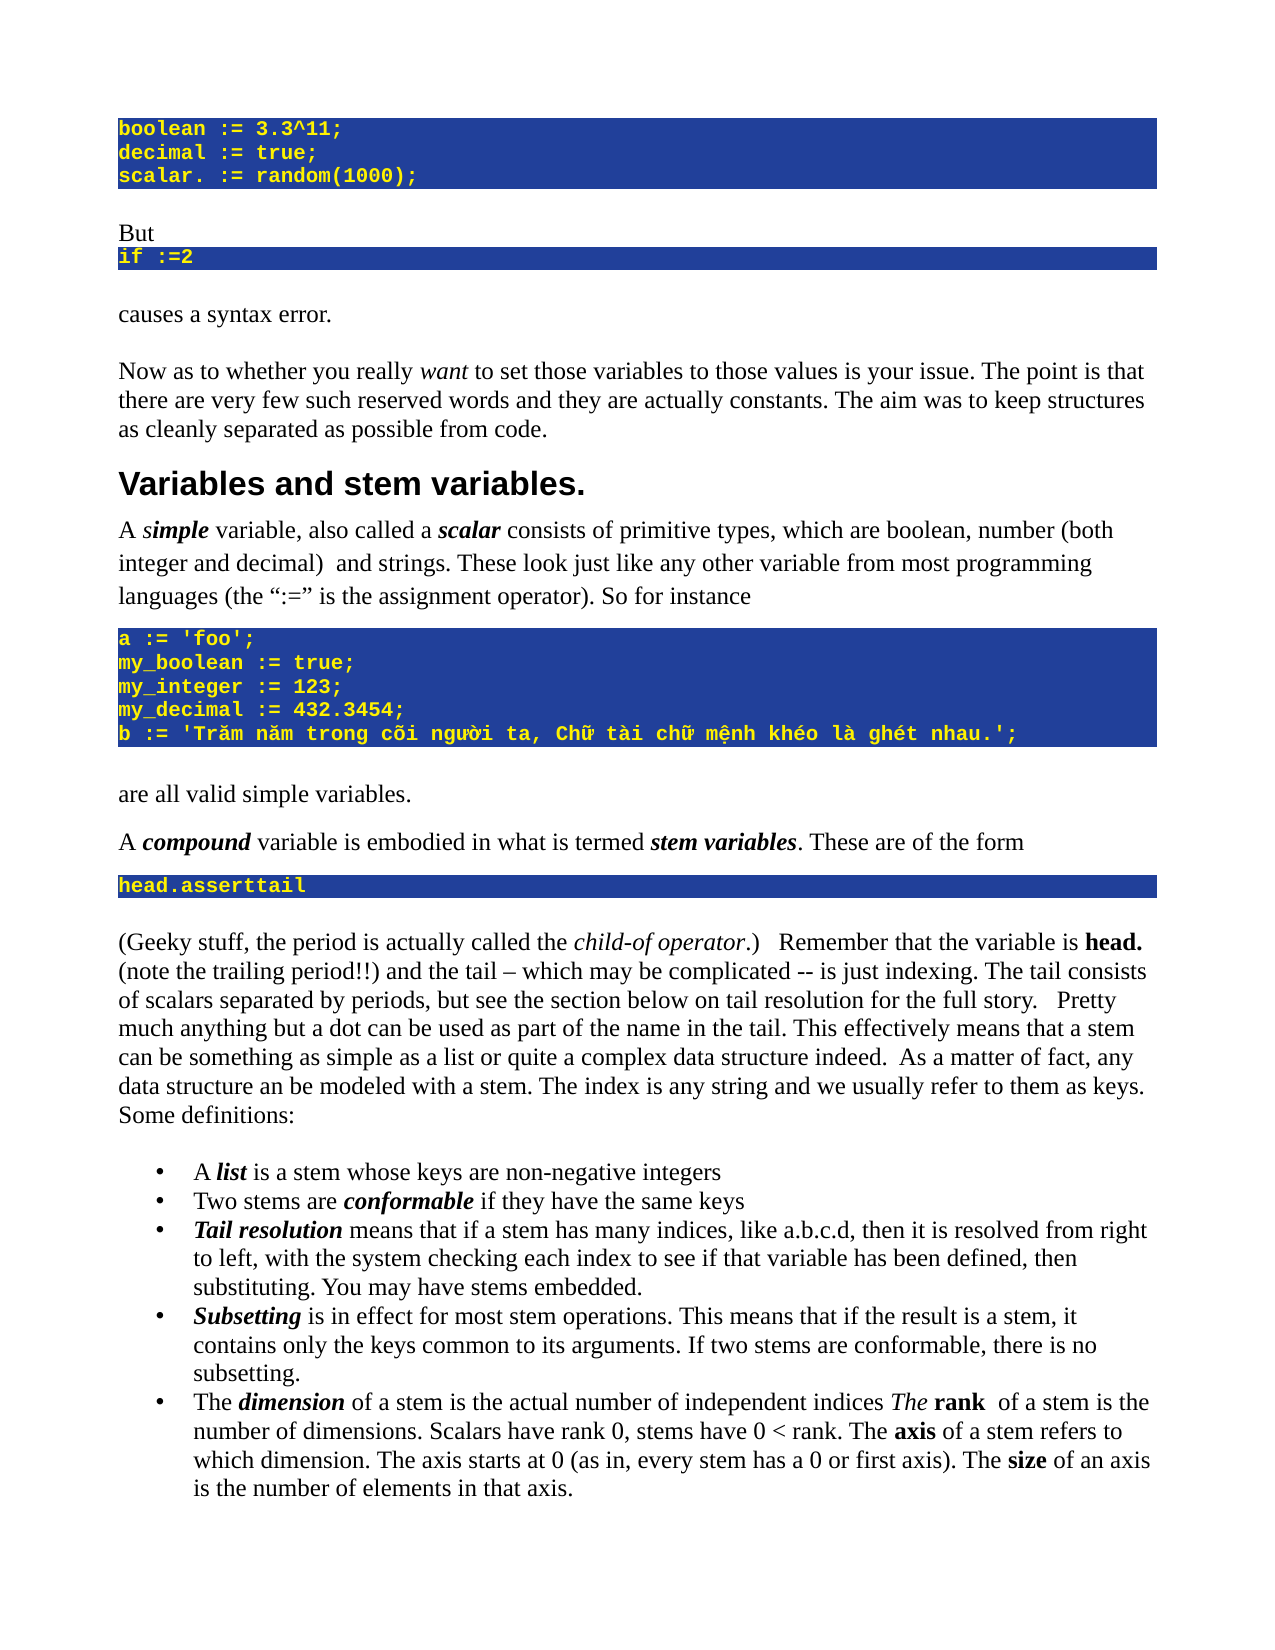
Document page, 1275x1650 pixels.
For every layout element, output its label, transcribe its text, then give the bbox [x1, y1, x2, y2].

list A list is a stem whose keys are non-negative integers [156, 1157, 1157, 1186]
text scalar. := random(1000); [118, 165, 1157, 189]
text causes a syntax error. [118, 299, 1157, 328]
subtitle Variables and stem variables. [118, 463, 1157, 502]
text boolean := 3.3^11; [118, 118, 1157, 142]
text my_boolean := true; [118, 652, 1157, 676]
text A simple variable, also called a scalar consists of primitive types, which are boolean, number (both integer and decimal) and strings. These look just like any other variable from most programming languages (the “:=” is the assignment operator). So for instance [118, 515, 1157, 609]
text my_integer := 123; [118, 676, 1157, 699]
list Two stems are conformable if they have the same keys [156, 1186, 1157, 1215]
list The dimension of a stem is the actual number of independent indices The rank of a stem is the number of dimensions. Scalars have rank 0, stems have 0 < rank. The axis of a stem refers to which dimension. The axis starts at 0 (as in, every stem has a 0 or first axis). The size of an axis is the number of elements in that axis. [156, 1387, 1157, 1502]
text But [118, 218, 1157, 247]
text head.asserttail [118, 875, 1157, 898]
text are all valid simple variables. [118, 747, 1157, 808]
text (Geeky stuff, the period is actually called the child-of operator.) Remember that the variable is head. (note the trailing period!!) and the tail – which may be complicated -- is just indexing. The tail consists of scalars separated by periods, but see the section below on tail resolution for the full story. Pretty much anything but a dot can be used as part of the name in the tail. This effectively means that a stem can be something as simple as a list or quite a complex data structure indeed. As a matter of fact, any data structure an be modeled with a stem. The index is any string and we usually refer to them as keys. Some definitions: [118, 898, 1157, 1157]
text b := 'Trăm năm trong cõi người ta, Chữ tài chữ mệnh khéo là ghét nhau.'; [118, 723, 1157, 747]
text Now as to whether you really want to set those variables to those values is your issue. The point is that there are very few such reserved words and they are actually constants. The aim was to keep structures as cleanly separated as possible from code. [118, 328, 1157, 443]
text a := 'foo'; [118, 628, 1157, 652]
text my_decimal := 432.3454; [118, 699, 1157, 723]
list Tail resolution means that if a stem has many indices, like a.b.c.d, then it is resolved from right to left, with the system checking each index to see if that variable has been defined, then substituting. You may have stems embedded. [156, 1215, 1157, 1301]
text A compound variable is embodied in what is termed stem variables. These are of the form [118, 827, 1157, 856]
text decimal := true; [118, 142, 1157, 165]
text if :=2 [118, 247, 1157, 270]
list Subsetting is in effect for most stem operations. This means that if the result is a stem, it contains only the keys common to its arguments. If two stems are conformable, there is no subsetting. [156, 1301, 1157, 1387]
